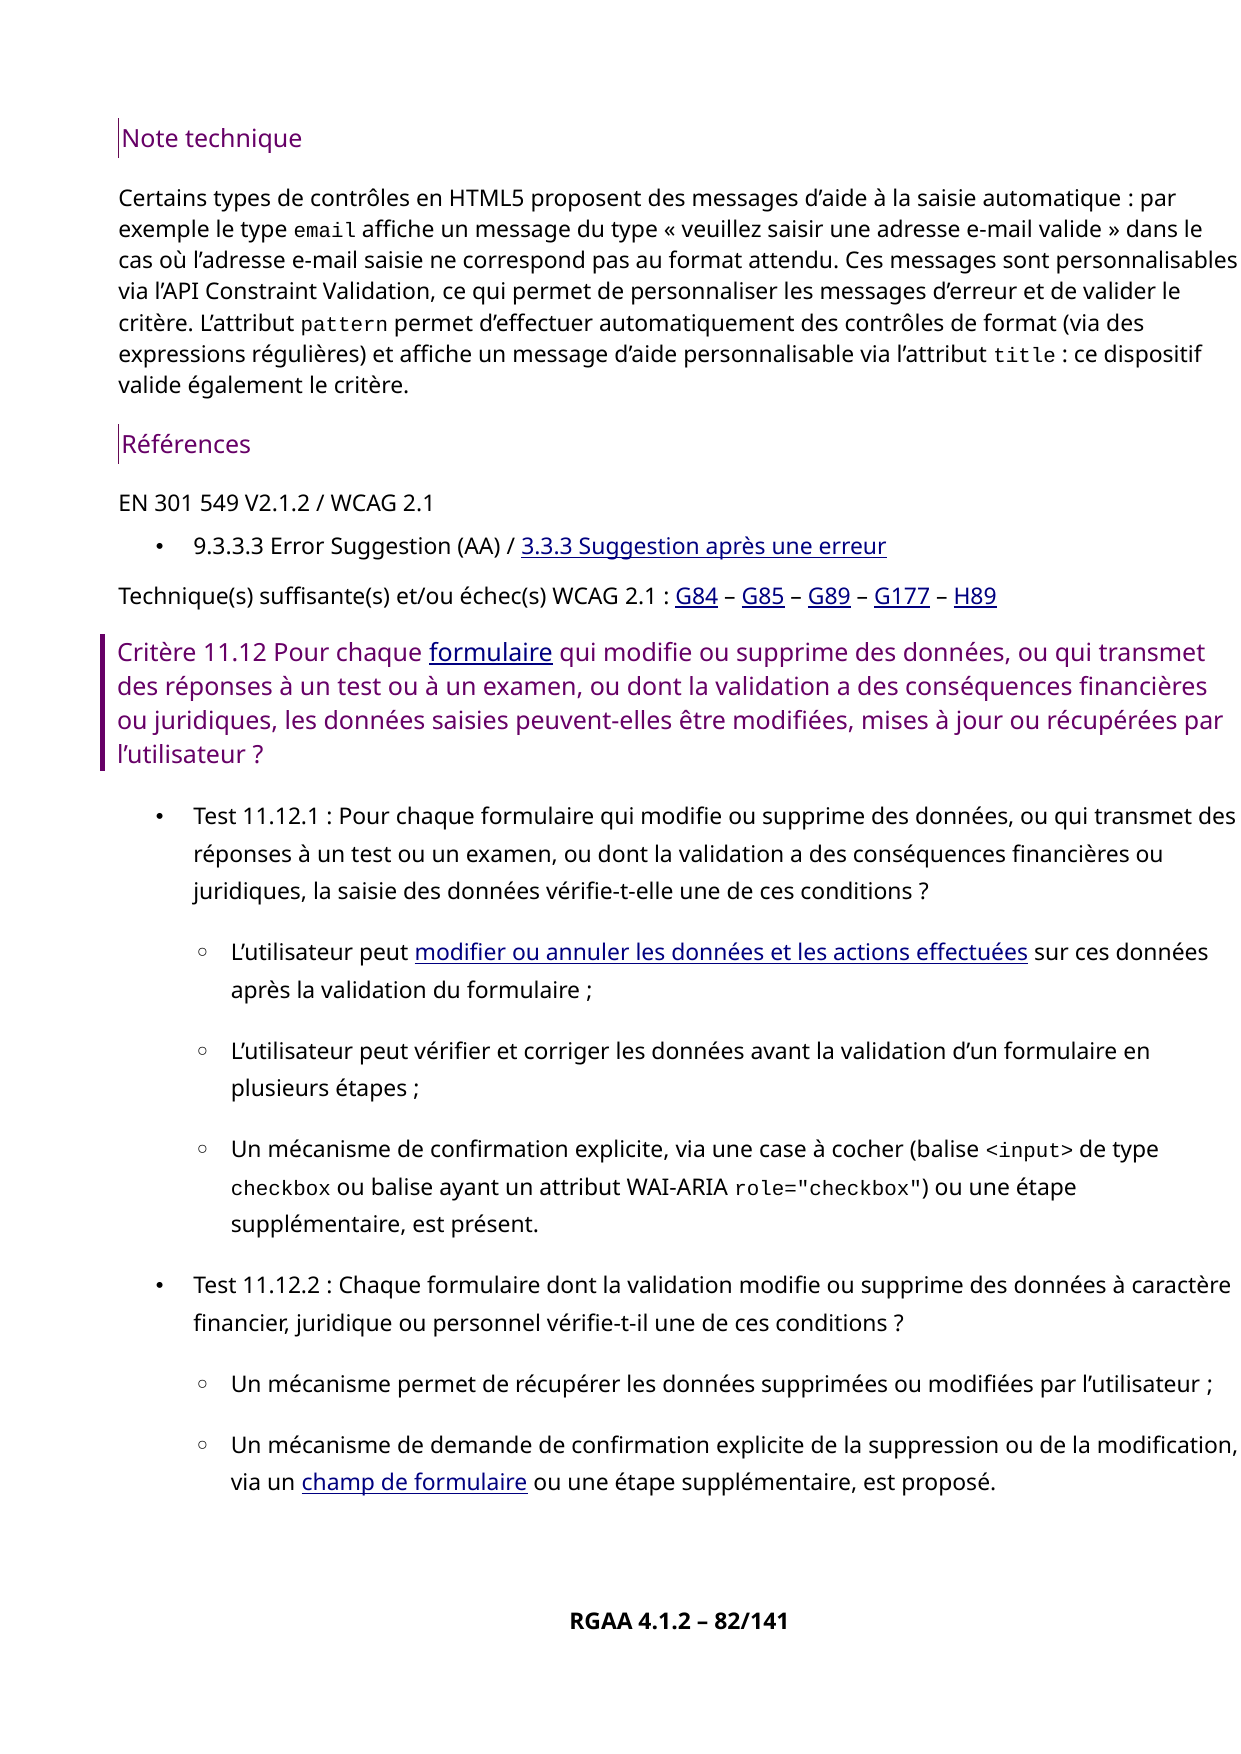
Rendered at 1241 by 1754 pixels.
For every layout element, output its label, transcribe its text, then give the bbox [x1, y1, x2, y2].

text Certains types de contrôles en HTML5 proposent des messages d’aide à la saisie automatique : par exemple le type email affiche un message du type « veuillez saisir une adresse e-mail valide » dans le cas où l’adresse e-mail saisie ne correspond pas au format attendu. Ces messages sont personnalisables via l’API Constraint Validation, ce qui permet de personnaliser les messages d’erreur et de valider le critère. L’attribut pattern permet d’effectuer automatiquement des contrôles de format (via des expressions régulières) et affiche un message d’aide personnalisable via l’attribut title : ce dispositif valide également le critère. [118, 182, 1240, 400]
list Un mécanisme de demande de confirmation explicite de la suppression ou de la modification, via un champ de formulaire ou une étape supplémentaire, est proposé. [193, 1429, 1240, 1498]
subtitle Références [119, 424, 1240, 464]
subtitle Note technique [119, 118, 1240, 158]
subtitle Critère 11.12 Pour chaque formulaire qui modifie ou supprime des données, ou qui transmet des réponses à un test ou à un examen, ou dont la validation a des conséquences financières ou juridiques, les données saisies peuvent-elles être modifiées, mises à jour ou récupérées par l’utilisateur ? [105, 634, 1240, 771]
list L’utilisateur peut vérifier et corriger les données avant la validation d’un formulaire en plusieurs étapes ; [193, 1035, 1240, 1103]
text Technique(s) suffisante(s) et/ou échec(s) WCAG 2.1 : G84 – G85 – G89 – G177 – H89 [118, 579, 1240, 611]
list Un mécanisme permet de récupérer les données supprimées ou modifiées par l’utilisateur ; [193, 1368, 1240, 1399]
list 9.3.3.3 Error Suggestion (AA) / 3.3.3 Suggestion après une erreur [156, 530, 1240, 562]
list Test 11.12.1 : Pour chaque formulaire qui modifie ou supprime des données, ou qui transmet des réponses à un test ou un examen, ou dont la validation a des conséquences financières ou juridiques, la saisie des données vérifie-t-elle une de ces conditions ? [156, 800, 1240, 906]
list L’utilisateur peut modifier ou annuler les données et les actions effectuées sur ces données après la validation du formulaire ; [193, 936, 1240, 1005]
text EN 301 549 V2.1.2 / WCAG 2.1 [118, 487, 1240, 518]
list Test 11.12.2 : Chaque formulaire dont la validation modifie ou supprime des données à caractère financier, juridique ou personnel vérifie-t-il une de ces conditions ? [156, 1269, 1240, 1338]
list Un mécanisme de confirmation explicite, via une case à cocher (balise <input> de type checkbox ou balise ayant un attribut WAI-ARIA role="checkbox") ou une étape supplémentaire, est présent. [193, 1133, 1240, 1239]
